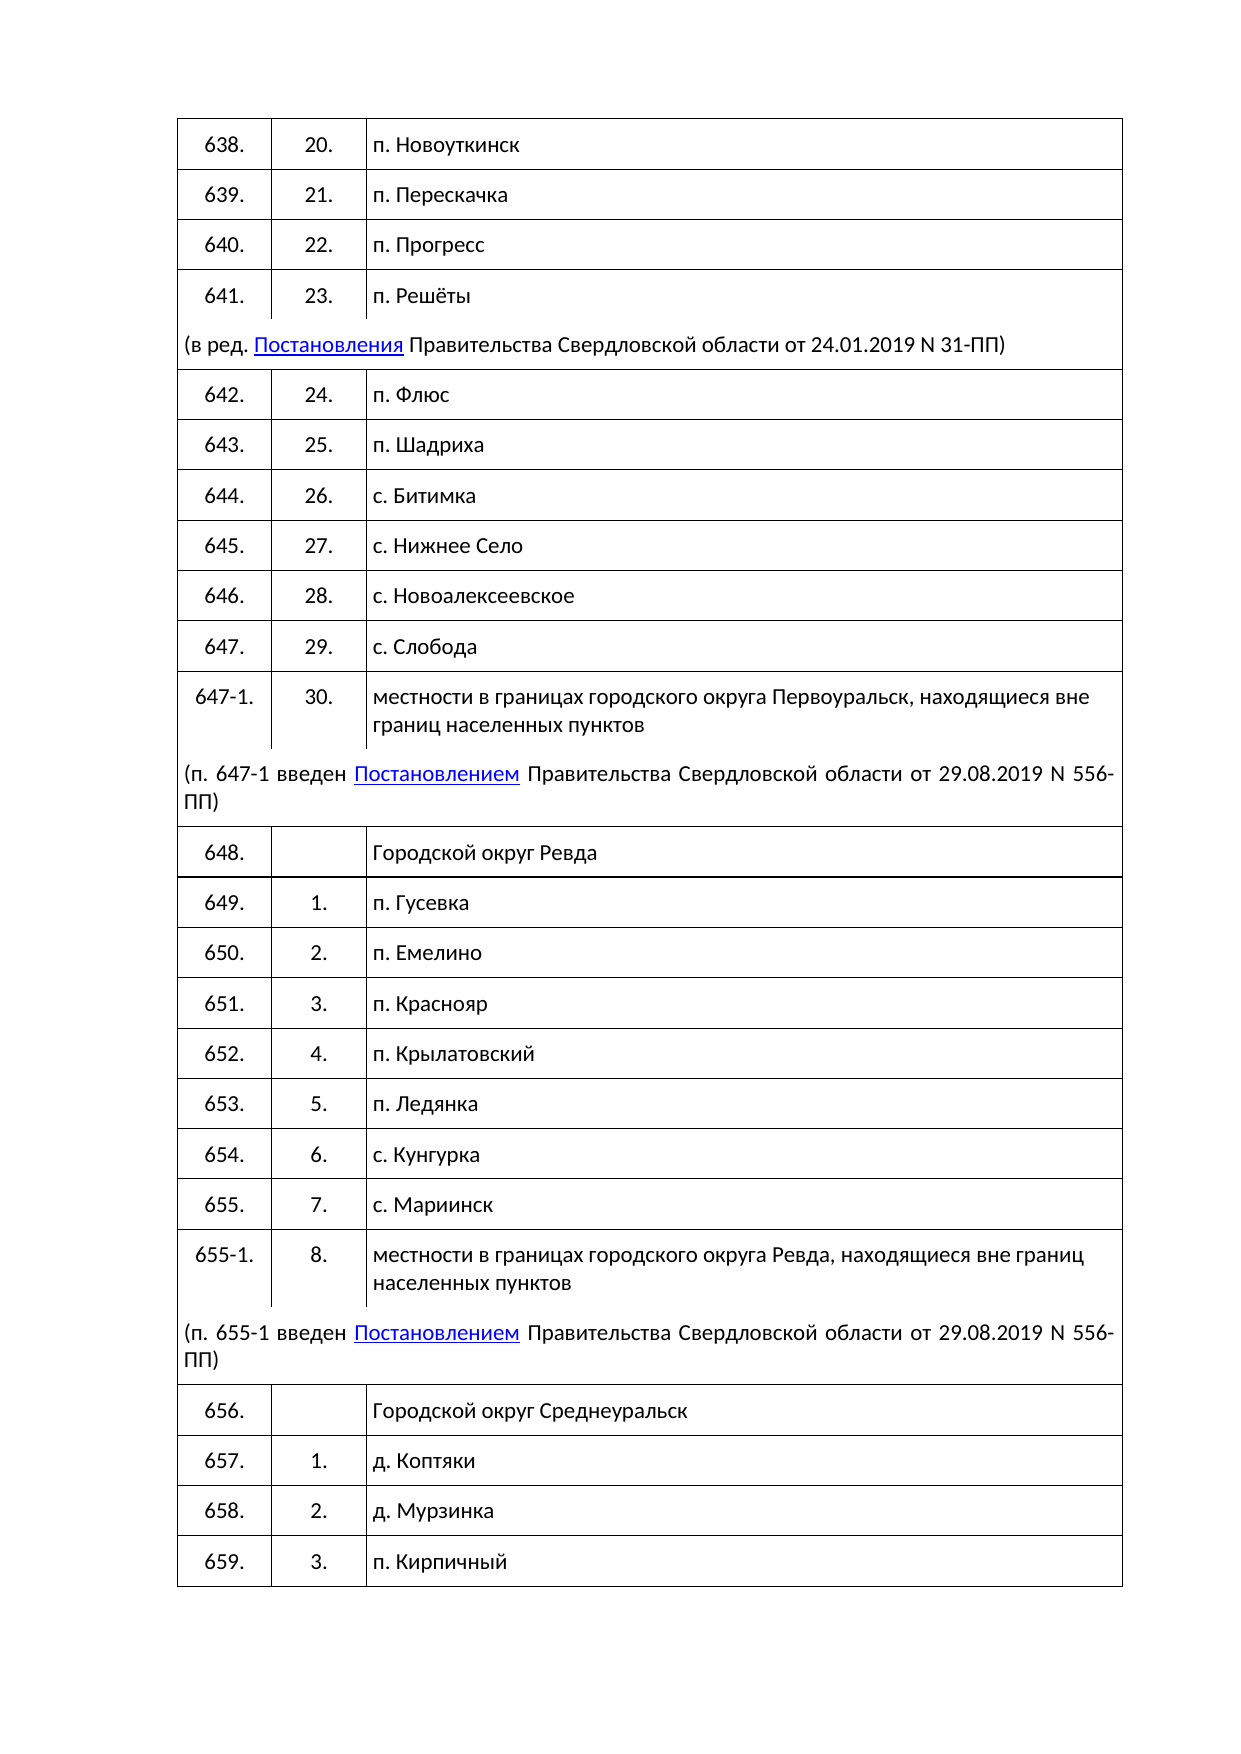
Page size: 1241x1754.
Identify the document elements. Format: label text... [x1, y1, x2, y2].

table_cell 1. [272, 878, 366, 927]
table_cell 29. [272, 621, 366, 671]
table_cell 656. [178, 1385, 271, 1434]
table_cell 2. [272, 928, 366, 977]
table_cell [272, 1385, 366, 1434]
table_cell п. Гусевка [367, 878, 1122, 927]
table_cell п. Перескачка [367, 170, 1122, 219]
table_cell с. Новоалексеевское [367, 571, 1122, 620]
table_cell 657. [178, 1436, 271, 1485]
table_cell 641. [178, 270, 271, 319]
table_cell местности в границах городского округа Первоуральск, находящиеся вне границ населенных пунктов [367, 672, 1122, 749]
table_cell 3. [272, 978, 366, 1027]
table_cell 647. [178, 621, 271, 671]
table_cell 648. [178, 827, 271, 876]
table_cell 6. [272, 1129, 366, 1178]
table_cell п. Флюс [367, 370, 1122, 419]
table_cell 20. [272, 119, 366, 168]
table_cell п. Емелино [367, 928, 1122, 977]
table_cell Городской округ Ревда [367, 827, 1122, 876]
table_cell д. Мурзинка [367, 1486, 1122, 1535]
table_cell 27. [272, 521, 366, 570]
table_cell 4. [272, 1029, 366, 1078]
table_cell 30. [272, 672, 366, 749]
table_cell 2. [272, 1486, 366, 1535]
table_cell 23. [272, 270, 366, 319]
table_cell 655-1. [178, 1230, 271, 1307]
table_cell 640. [178, 220, 271, 269]
table_cell 655. [178, 1179, 271, 1229]
table_cell 25. [272, 420, 366, 469]
table_cell п. Крылатовский [367, 1029, 1122, 1078]
table_cell 21. [272, 170, 366, 219]
table_cell 7. [272, 1179, 366, 1229]
table_cell 654. [178, 1129, 271, 1178]
table_cell (п. 655-1 введен Постановлением Правительства Свердловской области от 29.08.2019 N 556-ПП) [178, 1307, 1122, 1384]
table_cell [272, 827, 366, 876]
table_cell 1. [272, 1436, 366, 1485]
table_cell п. Решёты [367, 270, 1122, 319]
table_cell с. Битимка [367, 470, 1122, 519]
table_cell 22. [272, 220, 366, 269]
table_cell п. Кирпичный [367, 1536, 1122, 1586]
table_cell 26. [272, 470, 366, 519]
table_cell 649. [178, 878, 271, 927]
table_cell 5. [272, 1079, 366, 1128]
table_cell 651. [178, 978, 271, 1027]
table_cell п. Новоуткинск [367, 119, 1122, 168]
table_cell с. Мариинск [367, 1179, 1122, 1229]
table_cell 653. [178, 1079, 271, 1128]
table_cell 8. [272, 1230, 366, 1307]
table_cell 643. [178, 420, 271, 469]
table_cell 24. [272, 370, 366, 419]
table_cell 3. [272, 1536, 366, 1586]
table_cell 639. [178, 170, 271, 219]
table_cell п. Ледянка [367, 1079, 1122, 1128]
table_cell с. Слобода [367, 621, 1122, 671]
table_cell 638. [178, 119, 271, 168]
table_cell 658. [178, 1486, 271, 1535]
table_cell д. Коптяки [367, 1436, 1122, 1485]
table_cell Городской округ Среднеуральск [367, 1385, 1122, 1434]
table_cell п. Шадриха [367, 420, 1122, 469]
table_cell с. Нижнее Село [367, 521, 1122, 570]
table_cell 647-1. [178, 672, 271, 749]
table_cell 650. [178, 928, 271, 977]
table_cell 642. [178, 370, 271, 419]
table_cell (п. 647-1 введен Постановлением Правительства Свердловской области от 29.08.2019 N 556-ПП) [178, 749, 1122, 826]
table_cell с. Кунгурка [367, 1129, 1122, 1178]
table_cell 659. [178, 1536, 271, 1586]
table_cell п. Краснояр [367, 978, 1122, 1027]
table_cell 28. [272, 571, 366, 620]
table_cell 652. [178, 1029, 271, 1078]
table_cell местности в границах городского округа Ревда, находящиеся вне границ населенных пунктов [367, 1230, 1122, 1307]
table_cell 645. [178, 521, 271, 570]
table_cell 646. [178, 571, 271, 620]
table_cell 644. [178, 470, 271, 519]
table_cell п. Прогресс [367, 220, 1122, 269]
table_cell (в ред. Постановления Правительства Свердловской области от 24.01.2019 N 31-ПП) [178, 319, 1122, 369]
